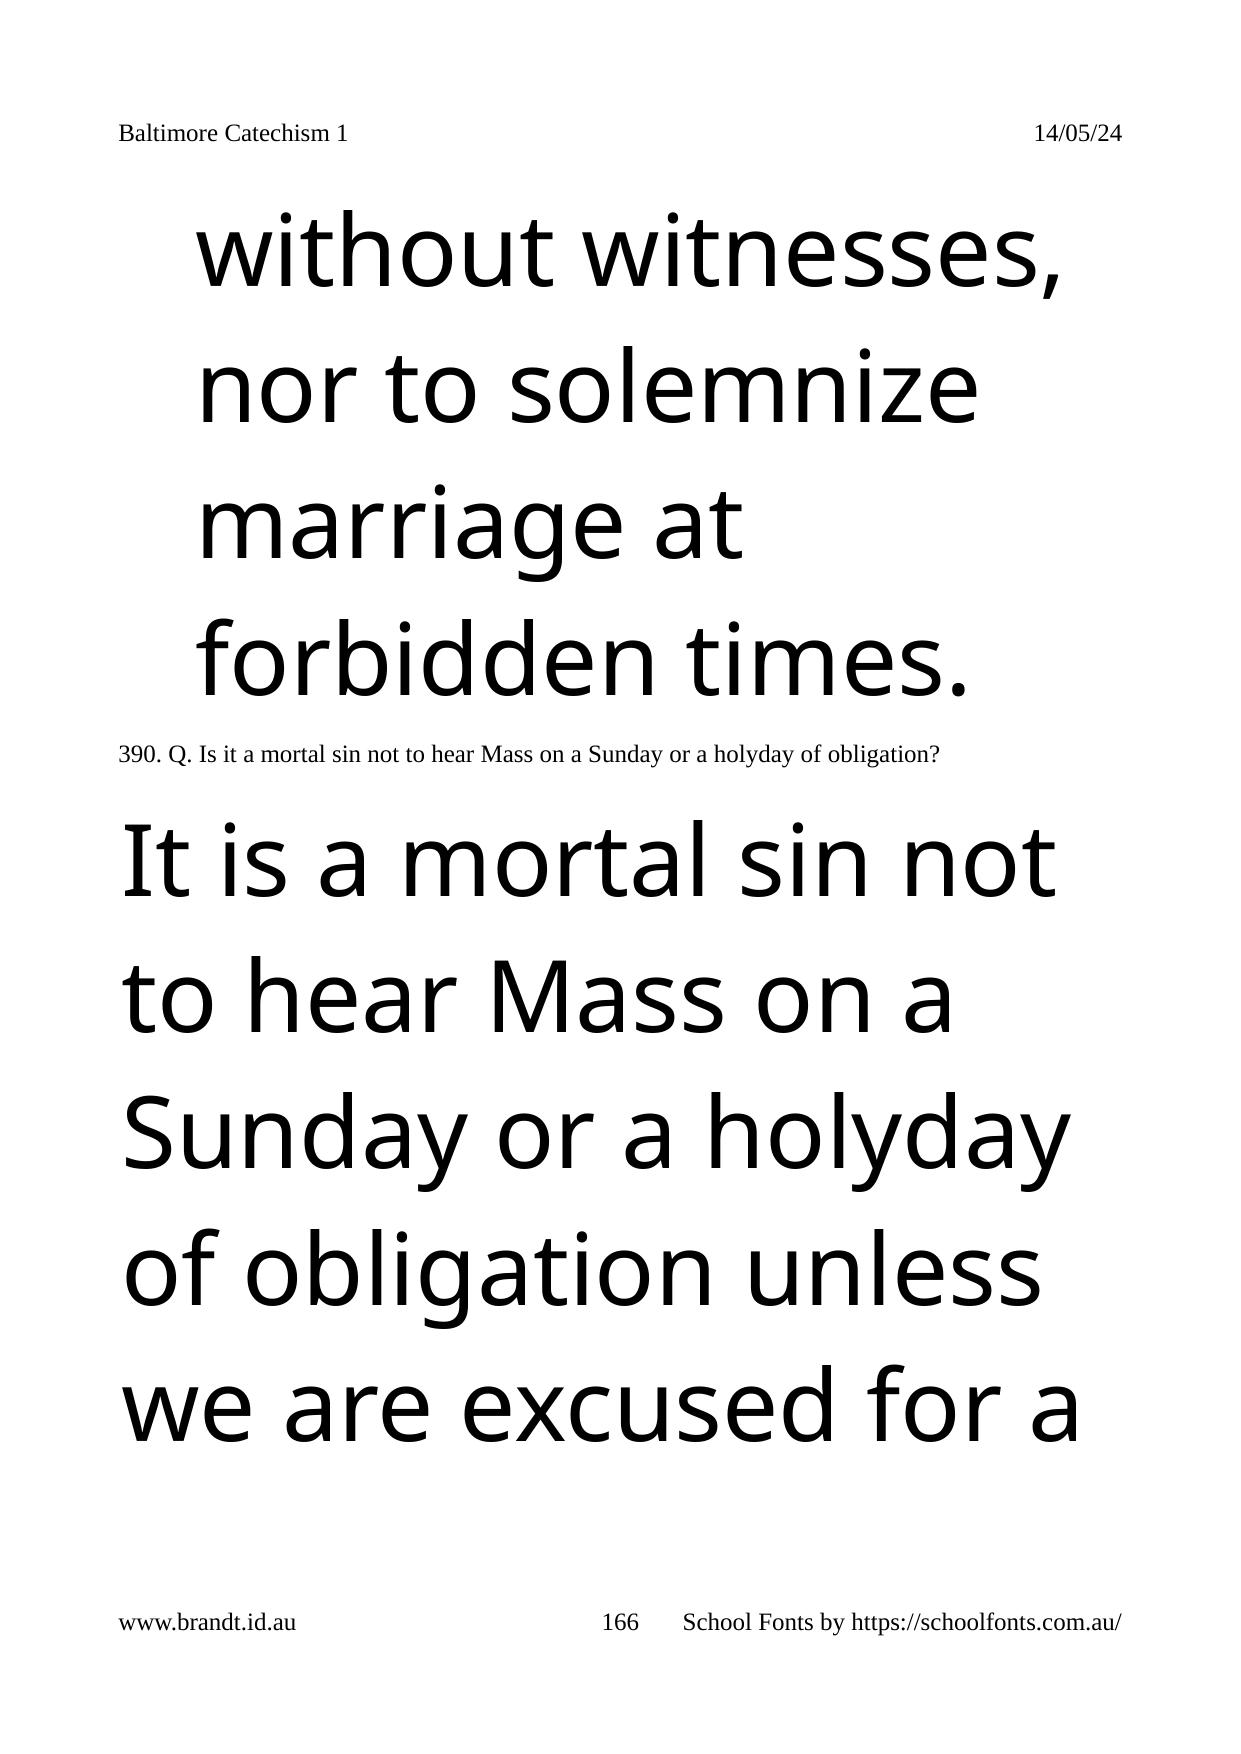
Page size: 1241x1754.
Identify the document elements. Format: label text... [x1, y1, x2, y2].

text without witnesses, nor to solemnize marriage at forbidden times. [192, 176, 1122, 727]
text 390. Q. Is it a mortal sin not to hear Mass on a Sunday or a holyday of obligation? [118, 739, 1122, 768]
text It is a mortal sin not to hear Mass on a Sunday or a holyday of obligation unless we are excused for a [118, 787, 1122, 1474]
